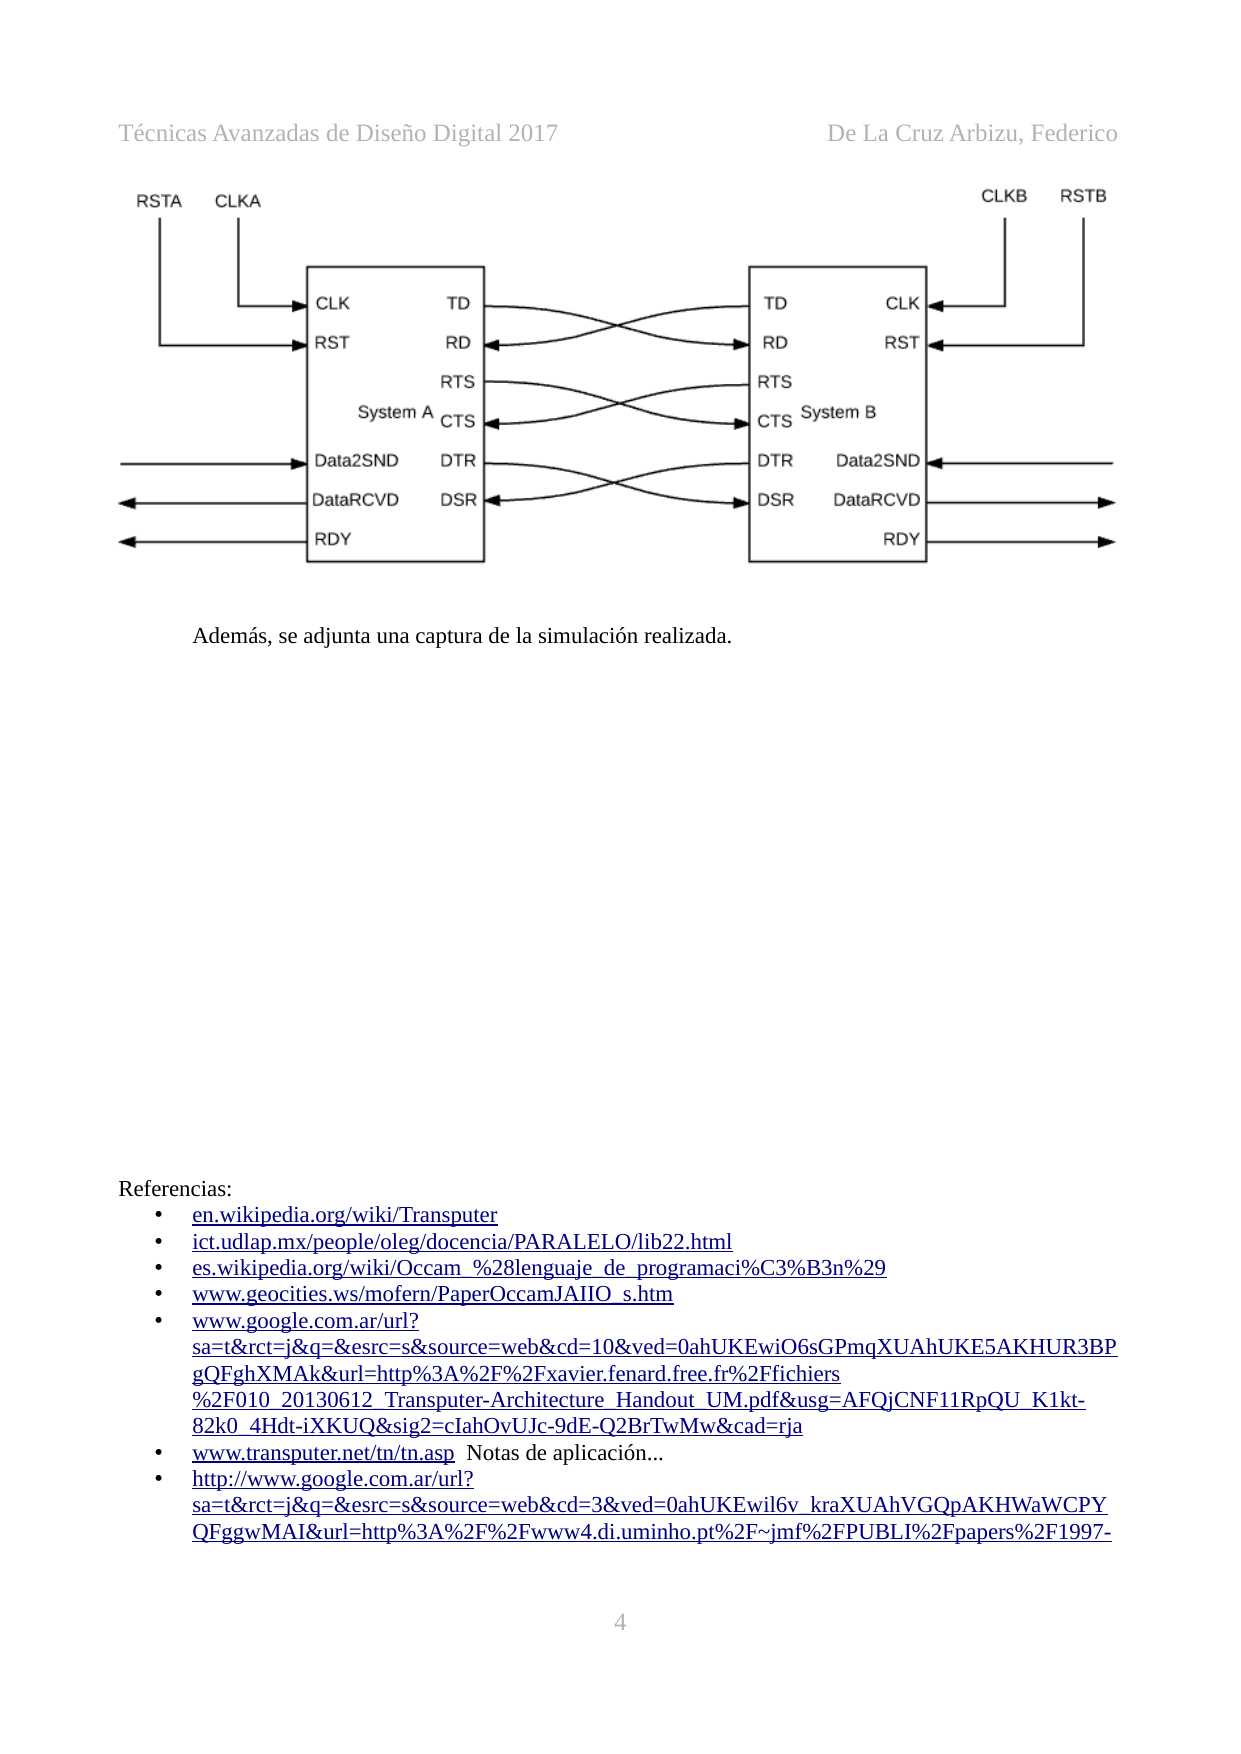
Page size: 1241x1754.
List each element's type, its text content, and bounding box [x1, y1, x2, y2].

text Además, se adjunta una captura de la simulación realizada. [118, 622, 1122, 648]
list www.google.com.ar/url?sa=t&rct=j&q=&esrc=s&source=web&cd=10&ved=0ahUKEwiO6sGPmqXUAhUKE5AKHUR3BPgQFghXMAk&url=http%3A%2F%2Fxavier.fenard.free.fr%2Ffichiers%2F010_20130612_Transputer-Architecture_Handout_UM.pdf&usg=AFQjCNF11RpQU_K1kt-82k0_4Hdt-iXKUQ&sig2=cIahOvUJc-9dE-Q2BrTwMw&cad=rja [154, 1307, 1122, 1439]
list ict.udlap.mx/people/oleg/docencia/PARALELO/lib22.html [154, 1228, 1122, 1254]
list www.transputer.net/tn/tn.asp Notas de aplicación... [154, 1439, 1122, 1465]
list http://www.google.com.ar/url?sa=t&rct=j&q=&esrc=s&source=web&cd=3&ved=0ahUKEwil6v_kraXUAhVGQpAKHWaWCPYQFggwMAI&url=http%3A%2F%2Fwww4.di.uminho.pt%2F~jmf%2FPUBLI%2Fpapers%2F1997- [154, 1465, 1122, 1544]
list es.wikipedia.org/wiki/Occam_%28lenguaje_de_programaci%C3%B3n%29 [154, 1254, 1122, 1281]
picture [118, 176, 1123, 569]
text Referencias: [118, 1175, 1122, 1201]
list www.geocities.ws/mofern/PaperOccamJAIIO_s.htm [154, 1281, 1122, 1307]
list en.wikipedia.org/wiki/Transputer [154, 1201, 1122, 1228]
